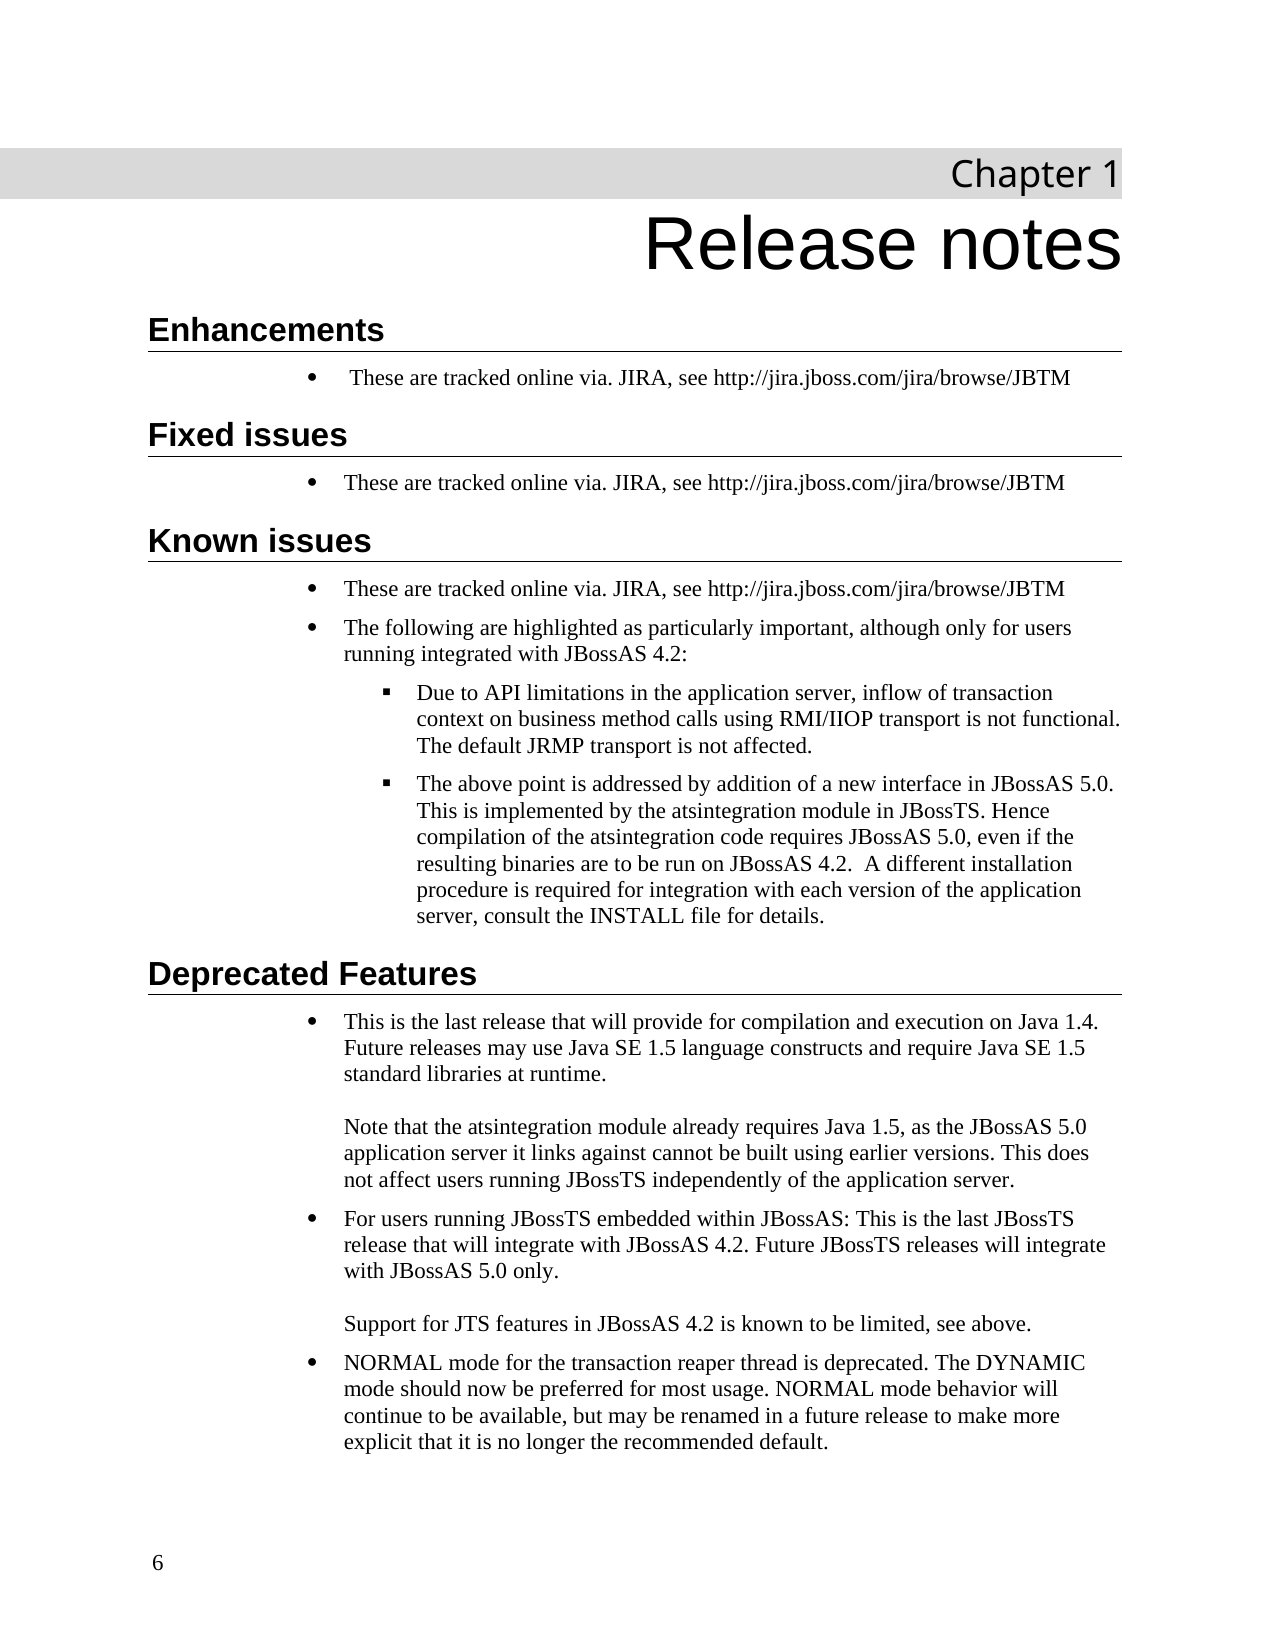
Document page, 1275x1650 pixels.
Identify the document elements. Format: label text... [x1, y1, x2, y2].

list This is the last release that will provide for compilation and execution on Java 1.4. Future releases may use Java SE 1.5 language constructs and require Java SE 1.5 standard libraries at runtime. Note that the atsintegration module already requires Java 1.5, as the JBossAS 5.0 application server it links against cannot be built using earlier versions. This does not affect users running JBossTS independently of the application server. [308, 1008, 1122, 1192]
list These are tracked online via. JIRA, see http://jira.jboss.com/jira/browse/JBTM [308, 575, 1122, 601]
list These are tracked online via. JIRA, see http://jira.jboss.com/jira/browse/JBTM [308, 469, 1122, 496]
list The following are highlighted as particularly important, although only for users running integrated with JBossAS 4.2: [308, 614, 1122, 666]
list For users running JBossTS embedded within JBossAS: This is the last JBossTS release that will integrate with JBossAS 4.2. Future JBossTS releases will integrate with JBossAS 5.0 only. Support for JTS features in JBossAS 4.2 is known to be limited, see above. [308, 1205, 1122, 1336]
subtitle Enhancements [148, 310, 1122, 351]
list These are tracked online via. JIRA, see http://jira.jboss.com/jira/browse/JBTM [308, 364, 1122, 390]
title Release notes [263, 199, 1122, 285]
list NORMAL mode for the transaction reaper thread is deprecated. The DYNAMIC mode should now be preferred for most usage. NORMAL mode behavior will continue to be available, but may be renamed in a future release to make more explicit that it is no longer the recommended default. [308, 1349, 1122, 1454]
list The above point is addressed by addition of a new interface in JBossAS 5.0. This is implemented by the atsintegration module in JBossTS. Hence compilation of the atsintegration code requires JBossAS 5.0, even if the resulting binaries are to be run on JBossAS 4.2. A different installation procedure is required for integration with each version of the application server, consult the INSTALL file for details. [381, 771, 1122, 929]
subtitle Fixed issues [148, 415, 1122, 456]
subtitle Deprecated Features [148, 954, 1122, 994]
subtitle Known issues [148, 521, 1122, 561]
list Due to API limitations in the application server, inflow of transaction context on business method calls using RMI/IIOP transport is not functional. The default JRMP transport is not affected. [381, 679, 1122, 758]
